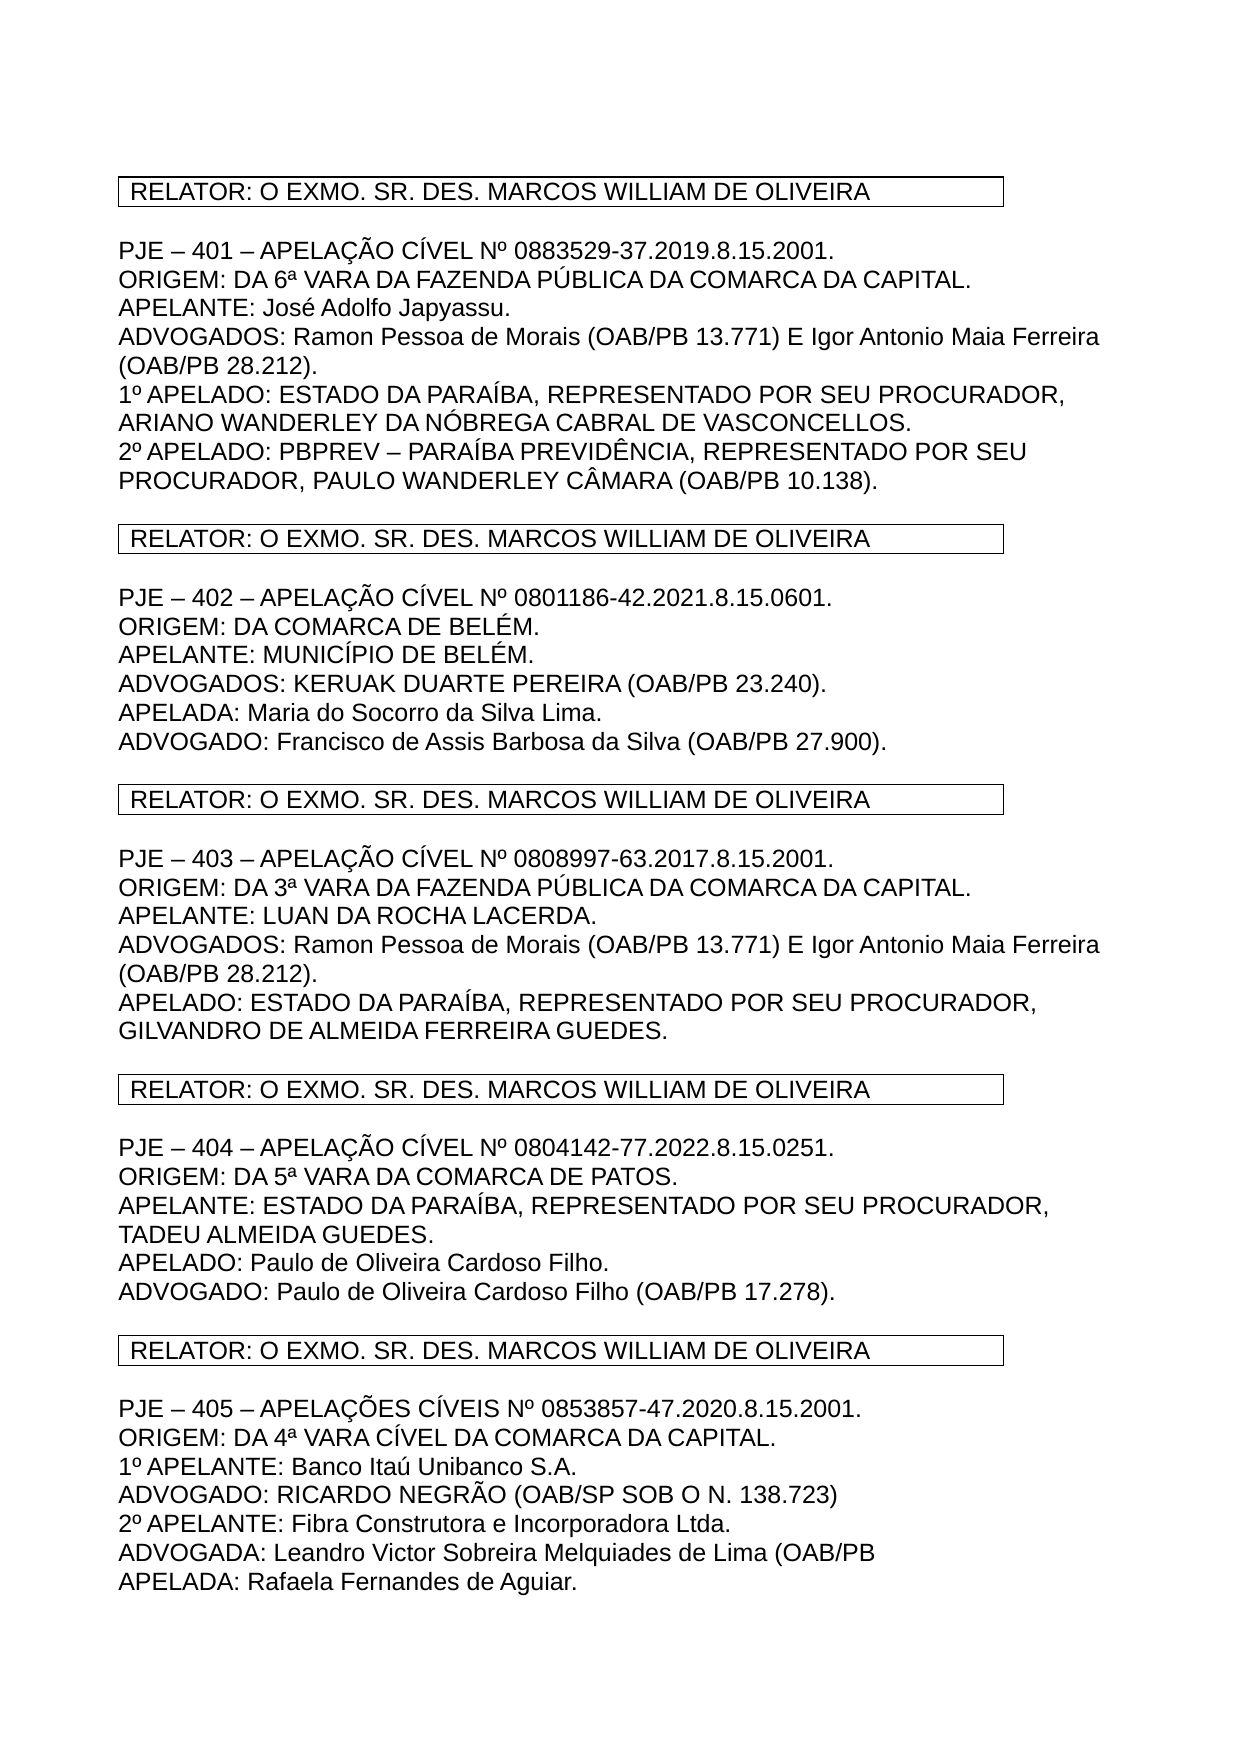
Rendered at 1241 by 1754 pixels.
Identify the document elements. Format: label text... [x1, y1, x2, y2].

text PJE – 403 – APELAÇÃO CÍVEL Nº 0808997-63.2017.8.15.2001. [118, 844, 1122, 873]
text PJE – 402 – APELAÇÃO CÍVEL Nº 0801186-42.2021.8.15.0601. [118, 583, 1122, 612]
text APELADA: Maria do Socorro da Silva Lima. [118, 698, 1122, 727]
text ADVOGADOS: KERUAK DUARTE PEREIRA (OAB/PB 23.240). [118, 669, 1122, 698]
text APELADO: ESTADO DA PARAÍBA, REPRESENTADO POR SEU PROCURADOR, GILVANDRO DE ALMEIDA FERREIRA GUEDES. [118, 988, 1122, 1045]
text APELANTE: MUNICÍPIO DE BELÉM. [118, 641, 1122, 669]
text 2º APELADO: PBPREV – PARAÍBA PREVIDÊNCIA, REPRESENTADO POR SEU PROCURADOR, PAULO WANDERLEY CÂMARA (OAB/PB 10.138). [118, 437, 1122, 495]
text ADVOGADOS: Ramon Pessoa de Morais (OAB/PB 13.771) E Igor Antonio Maia Ferreira (OAB/PB 28.212). [118, 322, 1122, 380]
text ORIGEM: DA 3ª VARA DA FAZENDA PÚBLICA DA COMARCA DA CAPITAL. [118, 873, 1122, 901]
text PJE – 404 – APELAÇÃO CÍVEL Nº 0804142-77.2022.8.15.0251. [118, 1133, 1122, 1162]
text APELADO: Paulo de Oliveira Cardoso Filho. [118, 1248, 1122, 1277]
text ADVOGADOS: Ramon Pessoa de Morais (OAB/PB 13.771) E Igor Antonio Maia Ferreira (OAB/PB 28.212). [118, 930, 1122, 988]
text APELANTE: LUAN DA ROCHA LACERDA. [118, 901, 1122, 930]
table_header RELATOR: O EXMO. SR. DES. MARCOS WILLIAM DE OLIVEIRA [119, 1336, 1003, 1364]
text ADVOGADO: Paulo de Oliveira Cardoso Filho (OAB/PB 17.278). [118, 1277, 1122, 1306]
text APELANTE: ESTADO DA PARAÍBA, REPRESENTADO POR SEU PROCURADOR, TADEU ALMEIDA GUEDES. [118, 1191, 1122, 1248]
text ADVOGADO: RICARDO NEGRÃO (OAB/SP SOB O N. 138.723) [118, 1481, 1122, 1509]
text ORIGEM: DA 5ª VARA DA COMARCA DE PATOS. [118, 1162, 1122, 1191]
text PJE – 405 – APELAÇÕES CÍVEIS Nº 0853857-47.2020.8.15.2001. [118, 1394, 1122, 1423]
table_header RELATOR: O EXMO. SR. DES. MARCOS WILLIAM DE OLIVEIRA [119, 785, 1003, 814]
text APELADA: Rafaela Fernandes de Aguiar. [118, 1567, 1122, 1596]
text ADVOGADO: Francisco de Assis Barbosa da Silva (OAB/PB 27.900). [118, 727, 1122, 756]
text APELANTE: José Adolfo Japyassu. [118, 293, 1122, 322]
text 1º APELANTE: Banco Itaú Unibanco S.A. [118, 1452, 1122, 1481]
text ORIGEM: DA COMARCA DE BELÉM. [118, 612, 1122, 641]
text ADVOGADA: Leandro Victor Sobreira Melquiades de Lima (OAB/PB [118, 1538, 1122, 1567]
table_header RELATOR: O EXMO. SR. DES. MARCOS WILLIAM DE OLIVEIRA [119, 178, 1003, 206]
text ORIGEM: DA 4ª VARA CÍVEL DA COMARCA DA CAPITAL. [118, 1423, 1122, 1452]
text 2º APELANTE: Fibra Construtora e Incorporadora Ltda. [118, 1509, 1122, 1538]
text 1º APELADO: ESTADO DA PARAÍBA, REPRESENTADO POR SEU PROCURADOR, ARIANO WANDERLEY DA NÓBREGA CABRAL DE VASCONCELLOS. [118, 380, 1122, 437]
text ORIGEM: DA 6ª VARA DA FAZENDA PÚBLICA DA COMARCA DA CAPITAL. [118, 265, 1122, 293]
table_header RELATOR: O EXMO. SR. DES. MARCOS WILLIAM DE OLIVEIRA [119, 1075, 1003, 1104]
text PJE – 401 – APELAÇÃO CÍVEL Nº 0883529-37.2019.8.15.2001. [118, 236, 1122, 265]
table_header RELATOR: O EXMO. SR. DES. MARCOS WILLIAM DE OLIVEIRA [119, 525, 1003, 553]
